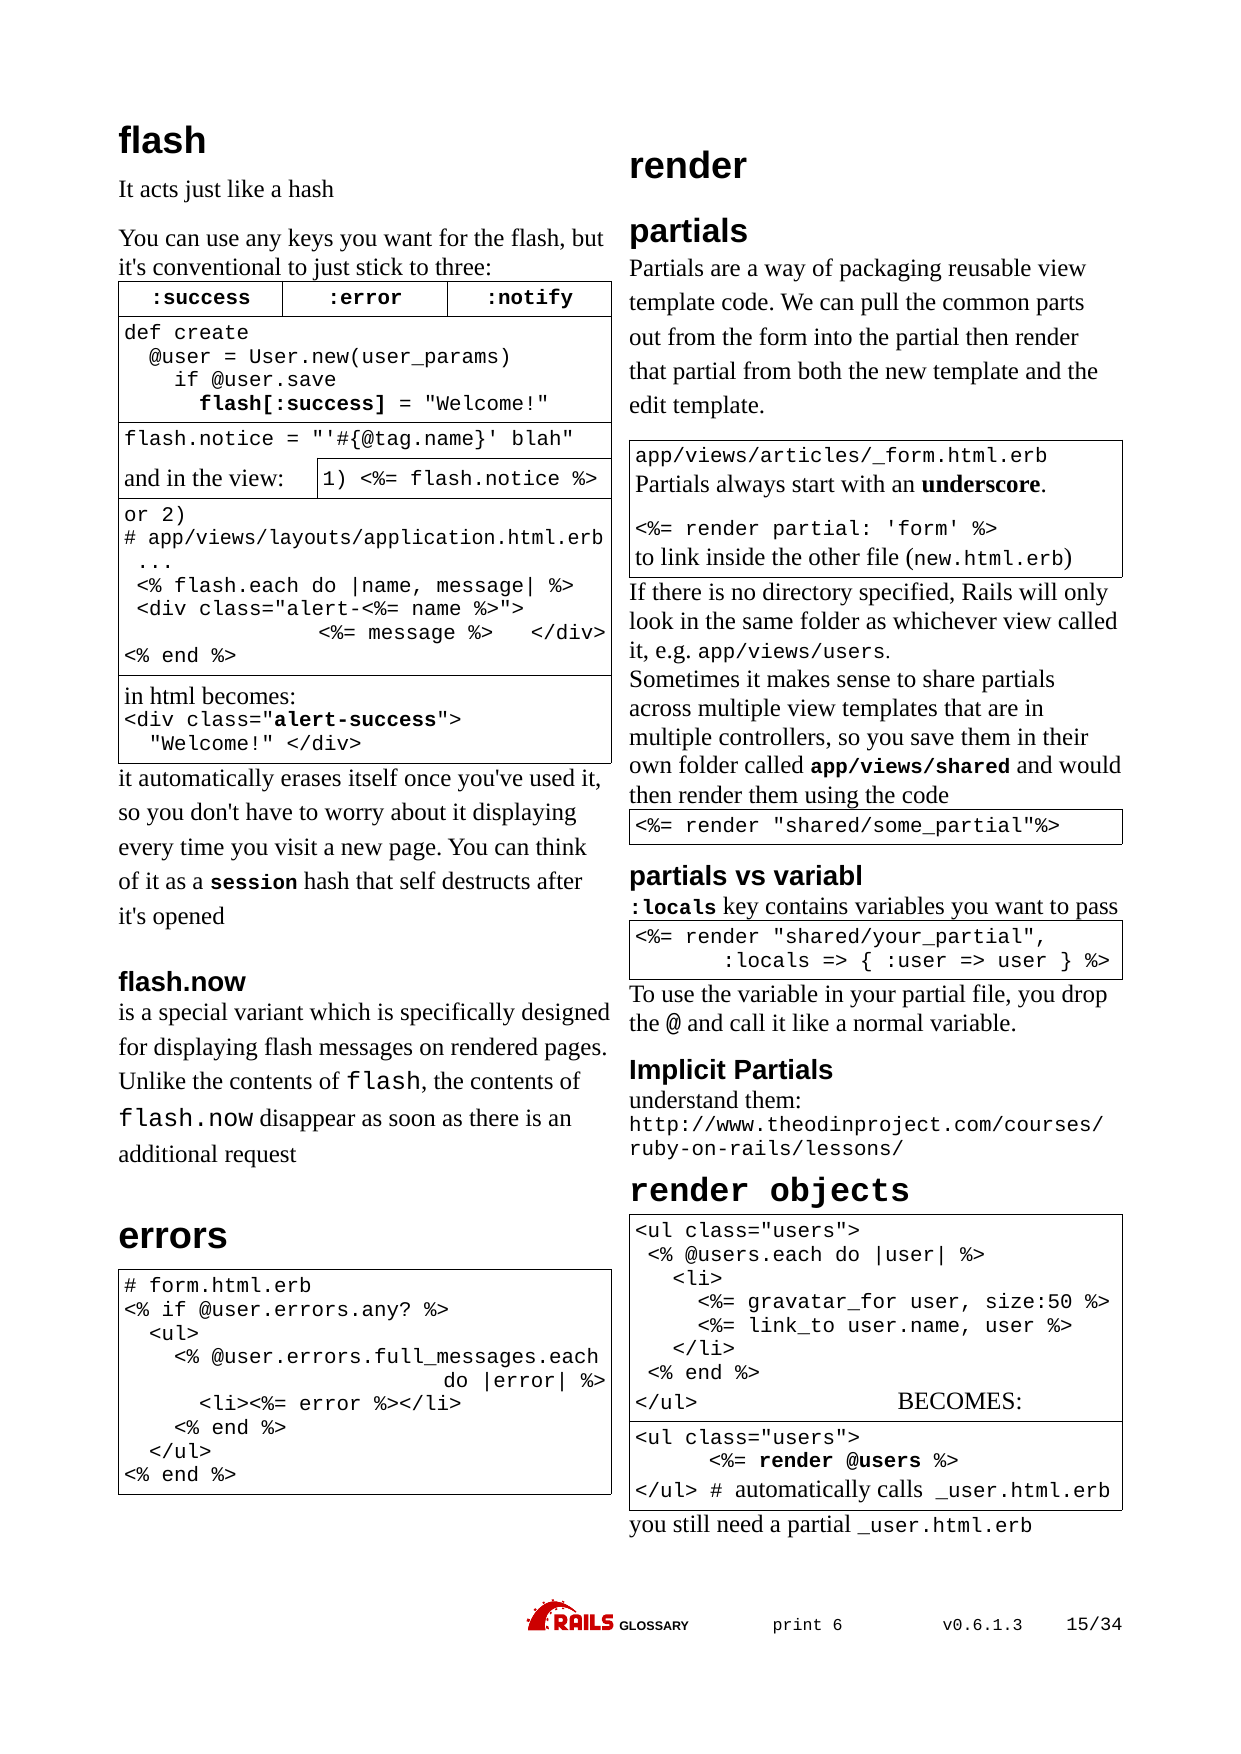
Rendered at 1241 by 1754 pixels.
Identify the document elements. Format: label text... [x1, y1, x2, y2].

subtitle flash.now [118, 965, 611, 997]
table_header <%= render "shared/some_partial"%> [630, 810, 1122, 844]
text Sometimes it makes sense to share partials across multiple view templates that are in multiple controllers, so you save them in their own folder called app/views/shared and would then render them using the code [629, 664, 1122, 809]
subtitle errors [118, 1213, 611, 1257]
table_header # form.html.erb <% if @user.errors.any? %> <ul> <% @user.errors.full_messages.each do |error| %> <li><%= error %></li> <% end %> </ul> <% end %> [119, 1270, 611, 1494]
text it automatically erases itself once you've used it, so you don't have to worry about it displaying every time you visit a new page. You can think of it as a session hash that self destructs after it's opened [118, 764, 611, 930]
table_header :error [283, 282, 447, 316]
text :locals key contains variables you want to pass [629, 891, 1122, 920]
subtitle render [629, 143, 1122, 187]
table_cell 1) <%= flash.notice %> [318, 459, 611, 498]
text If there is no directory specified, Rails will only look in the same folder as whichever view called it, e.g. app/views/users. [629, 578, 1122, 664]
text you still need a partial _user.html.erb [629, 1511, 1122, 1539]
table_cell and in the view: [119, 458, 317, 498]
table_cell or 2) # app/views/layouts/application.html.erb ... <% flash.each do |name, message| %> <div class="alert-<%= name %>"> <%= message %> </div> <% end %> [119, 499, 611, 675]
table_header <ul class="users"> <% @users.each do |user| %> <li> <%= gravatar_for user, size:50 %> <%= link_to user.name, user %> </li> <% end %> </ul> BECOMES: [630, 1215, 1122, 1421]
subtitle Implicit Partials [629, 1054, 1122, 1086]
text To use the variable in your partial file, you drop the @ and call it like a normal variable. [629, 980, 1122, 1039]
text It acts just like a hash [118, 174, 611, 203]
table_header def create @user = User.new(user_params) if @user.save flash[:success] = "Welcome!" [119, 317, 611, 422]
subtitle partials vs variabl [629, 859, 1122, 891]
text http://www.theodinproject.com/courses/ruby-on-rails/lessons/ [629, 1114, 1122, 1162]
subtitle partials [629, 211, 1122, 250]
table_header :notify [448, 282, 611, 316]
table_cell in html becomes: <div class="alert-success"> "Welcome!" </div> [119, 676, 611, 762]
table_cell <ul class="users"> <%= render @users %> </ul> # automatically calls _user.html.erb [630, 1422, 1122, 1509]
table_header :success [119, 282, 282, 316]
text understand them: [629, 1086, 1122, 1114]
subtitle render objects [629, 1173, 1122, 1211]
text is a special variant which is specifically designed for displaying flash messages on rendered pages. Unlike the contents of flash, the contents of flash.now disappear as soon as there is an additional request [118, 997, 611, 1168]
subtitle flash [118, 118, 611, 162]
text Partials are a way of packaging reusable view template code. We can pull the common parts out from the form into the partial then render that partial from both the new template and the edit template. [629, 253, 1122, 419]
table_header app/views/articles/_form.html.erb Partials always start with an underscore. <%= render partial: 'form' %> to link inside the other file (new.html.erb) [630, 441, 1122, 577]
table_header <%= render "shared/your_partial", :locals => { :user => user } %> [630, 921, 1122, 979]
text You can use any keys you want for the flash, but it's conventional to just stick to three: [118, 223, 611, 281]
table_cell flash.notice = "'#{@tag.name}' blah" [119, 423, 611, 457]
